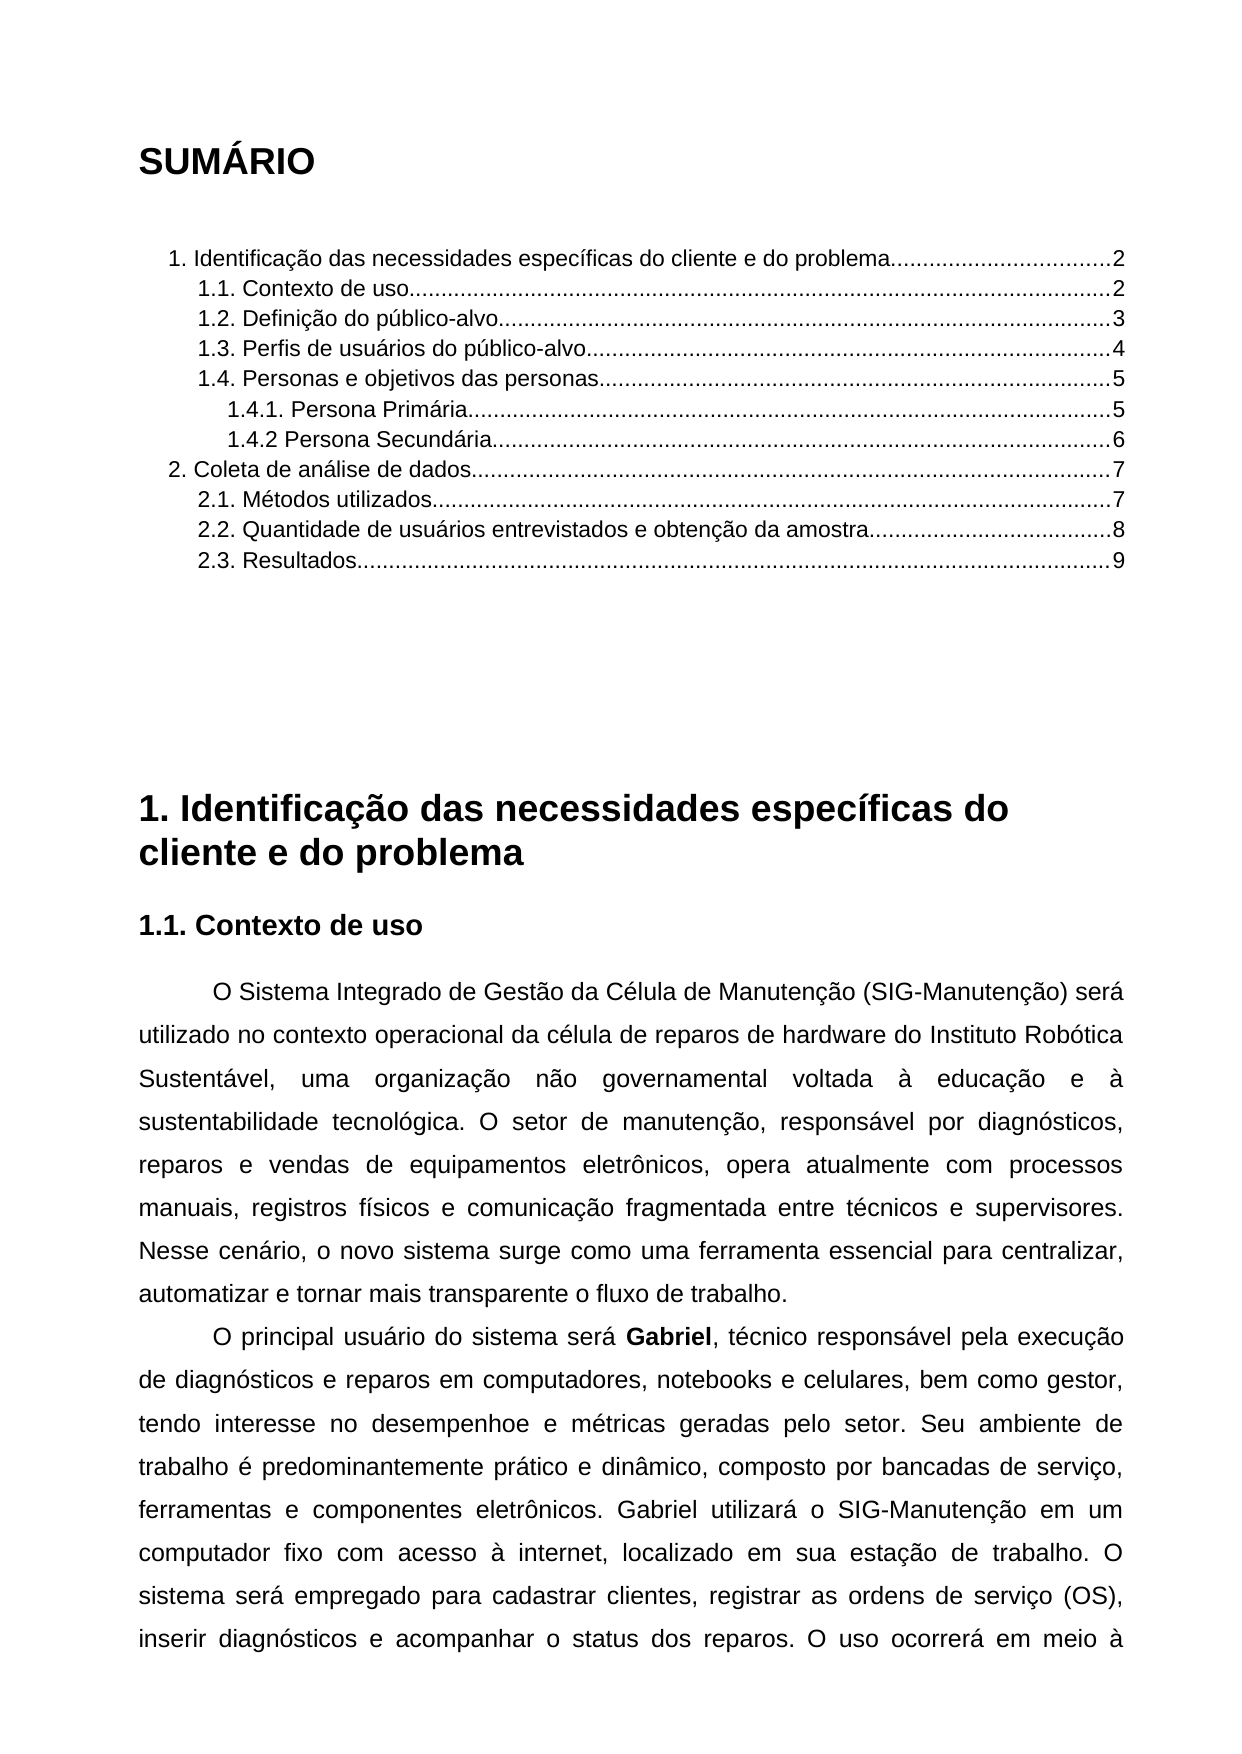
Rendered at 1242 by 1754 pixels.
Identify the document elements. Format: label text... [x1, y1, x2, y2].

text 1.1. Contexto de uso 2 [197, 275, 1125, 301]
text SUMÁRIO [138, 139, 1095, 182]
text 1.3. Perfis de usuários do público-alvo 4 [197, 335, 1125, 362]
subtitle 1. Identificação das necessidades específicas do cliente e do problema [138, 787, 1125, 873]
text 2.1. Métodos utilizados 7 [197, 486, 1125, 513]
text 1.2. Definição do público-alvo 3 [197, 305, 1125, 331]
text 1.4.1. Persona Primária 5 [227, 396, 1125, 422]
text 1.4.2 Persona Secundária 6 [227, 426, 1125, 452]
text 2.2. Quantidade de usuários entrevistados e obtenção da amostra 8 [197, 516, 1125, 543]
text O Sistema Integrado de Gestão da Célula de Manutenção (SIG-Manutenção) será utilizado no contexto operacional da célula de reparos de hardware do Instituto Robótica Sustentável, uma organização não governamental voltada à educação e à sustentabilidade tecnológica. O setor de manutenção, responsável por diagnósticos, reparos e vendas de equipamentos eletrônicos, opera atualmente com processos manuais, registros físicos e comunicação fragmentada entre técnicos e supervisores. Nesse cenário, o novo sistema surge como uma ferramenta essencial para centralizar, automatizar e tornar mais transparente o fluxo de trabalho. [138, 977, 1125, 1308]
text 2.3. Resultados 9 [197, 547, 1125, 573]
text 1.4. Personas e objetivos das personas 5 [197, 365, 1125, 392]
text O principal usuário do sistema será Gabriel, técnico responsável pela execução de diagnósticos e reparos em computadores, notebooks e celulares, bem como gestor, tendo interesse no desempenhoe e métricas geradas pelo setor. Seu ambiente de trabalho é predominantemente prático e dinâmico, composto por bancadas de serviço, ferramentas e componentes eletrônicos. Gabriel utilizará o SIG-Manutenção em um computador fixo com acesso à internet, localizado em sua estação de trabalho. O sistema será empregado para cadastrar clientes, registrar as ordens de serviço (OS), inserir diagnósticos e acompanhar o status dos reparos. O uso ocorrerá em meio à [138, 1322, 1125, 1653]
subtitle 1.1. Contexto de uso [138, 908, 1125, 942]
text 1. Identificação das necessidades específicas do cliente e do problema 2 [168, 244, 1125, 271]
text 2. Coleta de análise de dados 7 [168, 456, 1125, 482]
